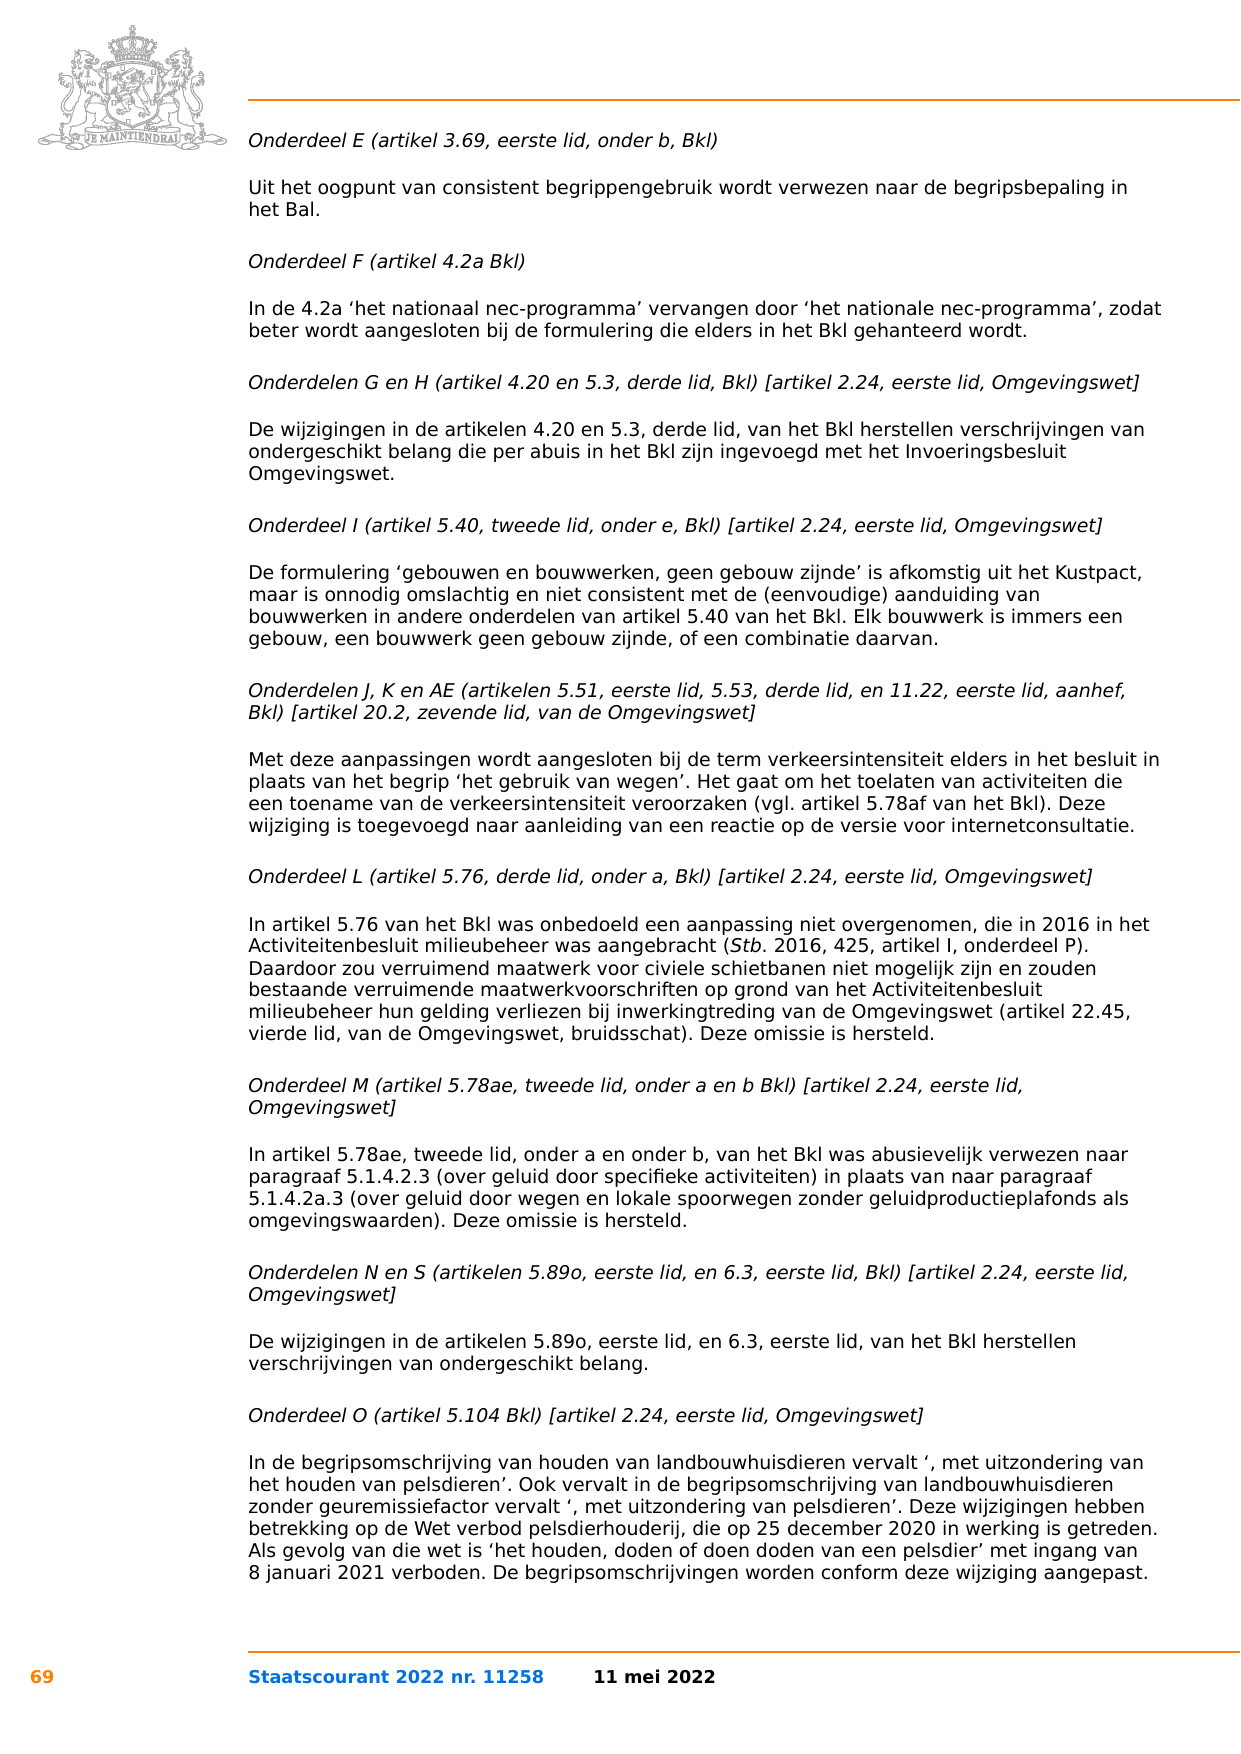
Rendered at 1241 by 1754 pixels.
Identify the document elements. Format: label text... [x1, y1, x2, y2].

text De wijzigingen in de artikelen 5.89o, eerste lid, en 6.3, eerste lid, van het Bkl herstellen verschrijvingen van ondergeschikt belang. [248, 1331, 1163, 1375]
subtitle Onderdeel M (artikel 5.78ae, tweede lid, onder a en b Bkl) [artikel 2.24, eerste lid, Omgevingswet] [248, 1075, 1163, 1119]
subtitle Onderdeel E (artikel 3.69, eerste lid, onder b, Bkl) [248, 130, 1163, 152]
subtitle Onderdeel L (artikel 5.76, derde lid, onder a, Bkl) [artikel 2.24, eerste lid, Omgevingswet] [248, 866, 1163, 888]
subtitle Onderdeel O (artikel 5.104 Bkl) [artikel 2.24, eerste lid, Omgevingswet] [248, 1405, 1163, 1427]
subtitle Onderdelen N en S (artikelen 5.89o, eerste lid, en 6.3, eerste lid, Bkl) [artikel 2.24, eerste lid, Omgevingswet] [248, 1262, 1163, 1306]
text Uit het oogpunt van consistent begrippengebruik wordt verwezen naar de begripsbepaling in het Bal. [248, 177, 1163, 221]
text In de begripsomschrijving van houden van landbouwhuisdieren vervalt ‘, met uitzondering van het houden van pelsdieren’. Ook vervalt in de begripsomschrijving van landbouwhuisdieren zonder geuremissiefactor vervalt ‘, met uitzondering van pelsdieren’. Deze wijzigingen hebben betrekking op de Wet verbod pelsdierhouderij, die op 25 december 2020 in werking is getreden. Als gevolg van die wet is ‘het houden, doden of doen doden van een pelsdier’ met ingang van 8 januari 2021 verboden. De begripsomschrijvingen worden conform deze wijziging aangepast. [248, 1452, 1163, 1584]
picture [38, 25, 227, 150]
text In artikel 5.76 van het Bkl was onbedoeld een aanpassing niet overgenomen, die in 2016 in het Activiteitenbesluit milieubeheer was aangebracht (Stb. 2016, 425, artikel I, onderdeel P). Daardoor zou verruimend maatwerk voor civiele schietbanen niet mogelijk zijn en zouden bestaande verruimende maatwerkvoorschriften op grond van het Activiteitenbesluit milieubeheer hun gelding verliezen bij inwerkingtreding van de Omgevingswet (artikel 22.45, vierde lid, van de Omgevingswet, bruidsschat). Deze omissie is hersteld. [248, 913, 1163, 1045]
subtitle Onderdelen J, K en AE (artikelen 5.51, eerste lid, 5.53, derde lid, en 11.22, eerste lid, aanhef, Bkl) [artikel 20.2, zevende lid, van de Omgevingswet] [248, 679, 1163, 723]
text Met deze aanpassingen wordt aangesloten bij de term verkeersintensiteit elders in het besluit in plaats van het begrip ‘het gebruik van wegen’. Het gaat om het toelaten van activiteiten die een toename van de verkeersintensiteit veroorzaken (vgl. artikel 5.78af van het Bkl). Deze wijziging is toegevoegd naar aanleiding van een reactie op de versie voor internetconsultatie. [248, 748, 1163, 836]
text De wijzigingen in de artikelen 4.20 en 5.3, derde lid, van het Bkl herstellen verschrijvingen van ondergeschikt belang die per abuis in het Bkl zijn ingevoegd met het Invoeringsbesluit Omgevingswet. [248, 419, 1163, 485]
text In de 4.2a ‘het nationaal nec-programma’ vervangen door ‘het nationale nec-programma’, zodat beter wordt aangesloten bij de formulering die elders in het Bkl gehanteerd wordt. [248, 298, 1163, 342]
text De formulering ‘gebouwen en bouwwerken, geen gebouw zijnde’ is afkomstig uit het Kustpact, maar is onnodig omslachtig en niet consistent met de (eenvoudige) aanduiding van bouwwerken in andere onderdelen van artikel 5.40 van het Bkl. Elk bouwwerk is immers een gebouw, een bouwwerk geen gebouw zijnde, of een combinatie daarvan. [248, 562, 1163, 649]
subtitle Onderdeel I (artikel 5.40, tweede lid, onder e, Bkl) [artikel 2.24, eerste lid, Omgevingswet] [248, 515, 1163, 537]
subtitle Onderdeel F (artikel 4.2a Bkl) [248, 251, 1163, 273]
subtitle Onderdelen G en H (artikel 4.20 en 5.3, derde lid, Bkl) [artikel 2.24, eerste lid, Omgevingswet] [248, 372, 1163, 394]
text In artikel 5.78ae, tweede lid, onder a en onder b, van het Bkl was abusievelijk verwezen naar paragraaf 5.1.4.2.3 (over geluid door specifieke activiteiten) in plaats van naar paragraaf 5.1.4.2a.3 (over geluid door wegen en lokale spoorwegen zonder geluidproductieplafonds als omgevingswaarden). Deze omissie is hersteld. [248, 1144, 1163, 1232]
